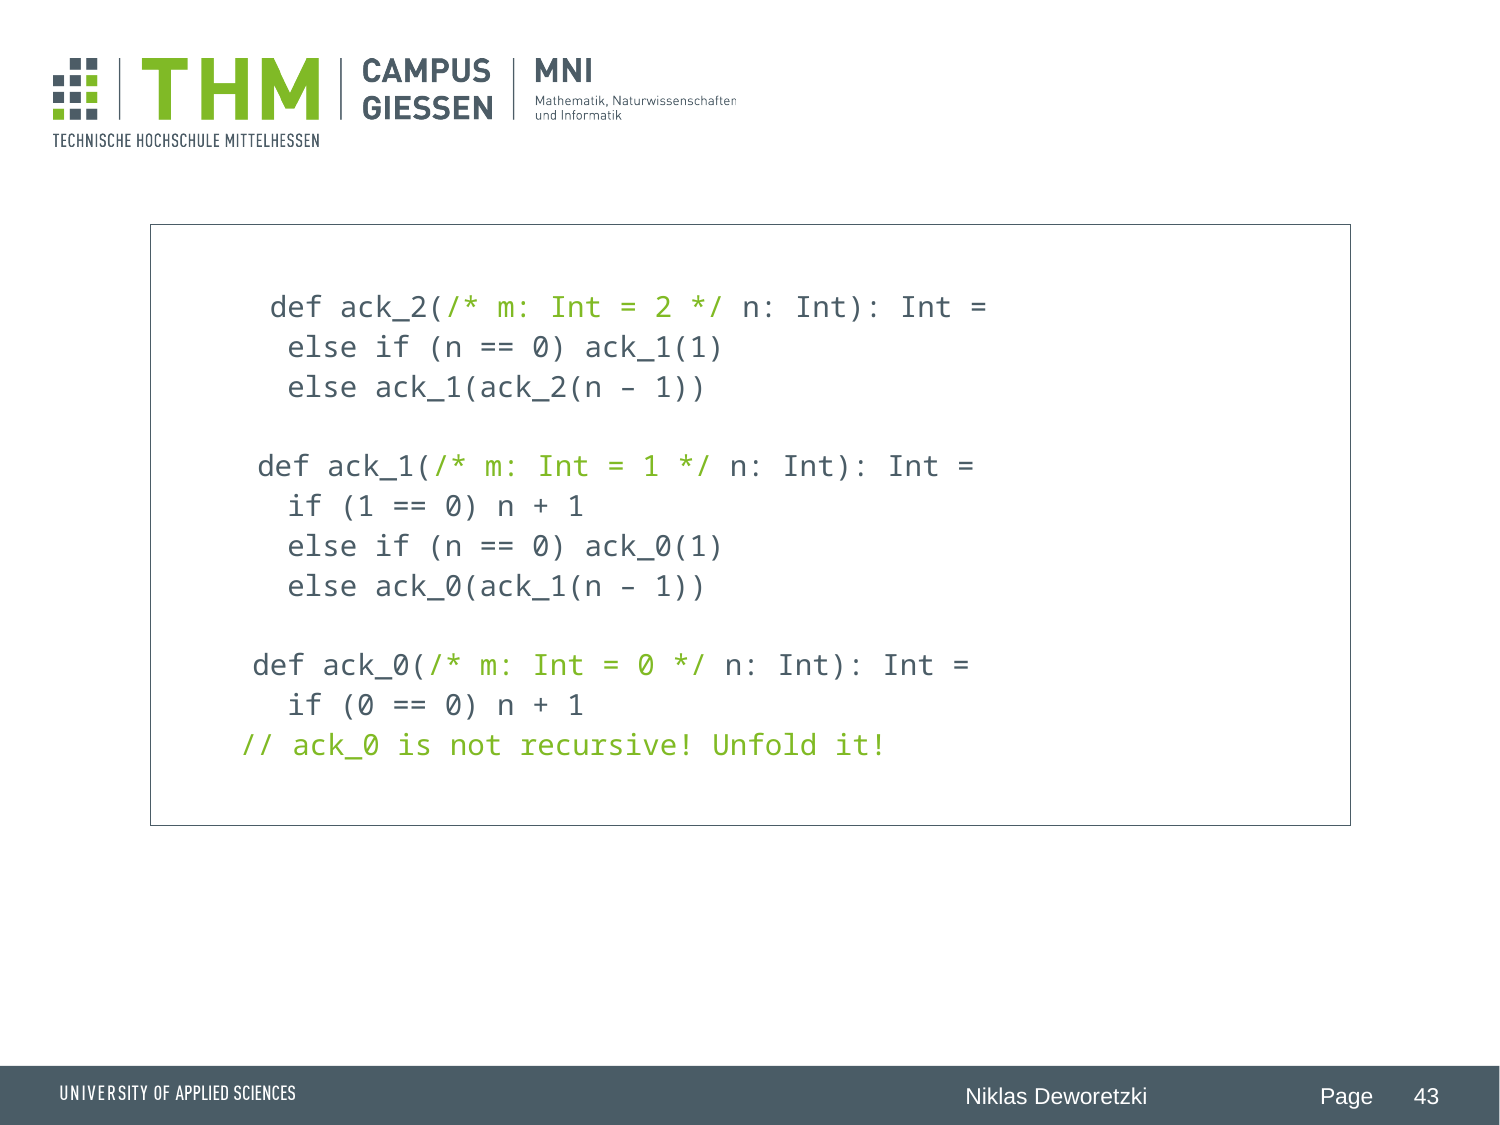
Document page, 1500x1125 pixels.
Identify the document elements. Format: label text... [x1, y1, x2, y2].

picture [53, 58, 736, 147]
slide_number [1376, 1073, 1455, 1118]
picture [59, 1082, 296, 1104]
text_box def ack_2(/* m: Int = 2 */ n: Int): Int = else if (n == 0) ack_1(1) else ack_1(ack_2(n – 1)) def ack_1(/* m: Int = 1 */ n: Int): Int = if (1 == 0) n + 1 else if (n == 0) ack_0(1) else ack_0(ack_1(n – 1)) def ack_0(/* m: Int = 0 */ n: Int): Int = if (0 == 0) n + 1 // ack_0 is not recursive! Unfold it! [150, 224, 1351, 826]
